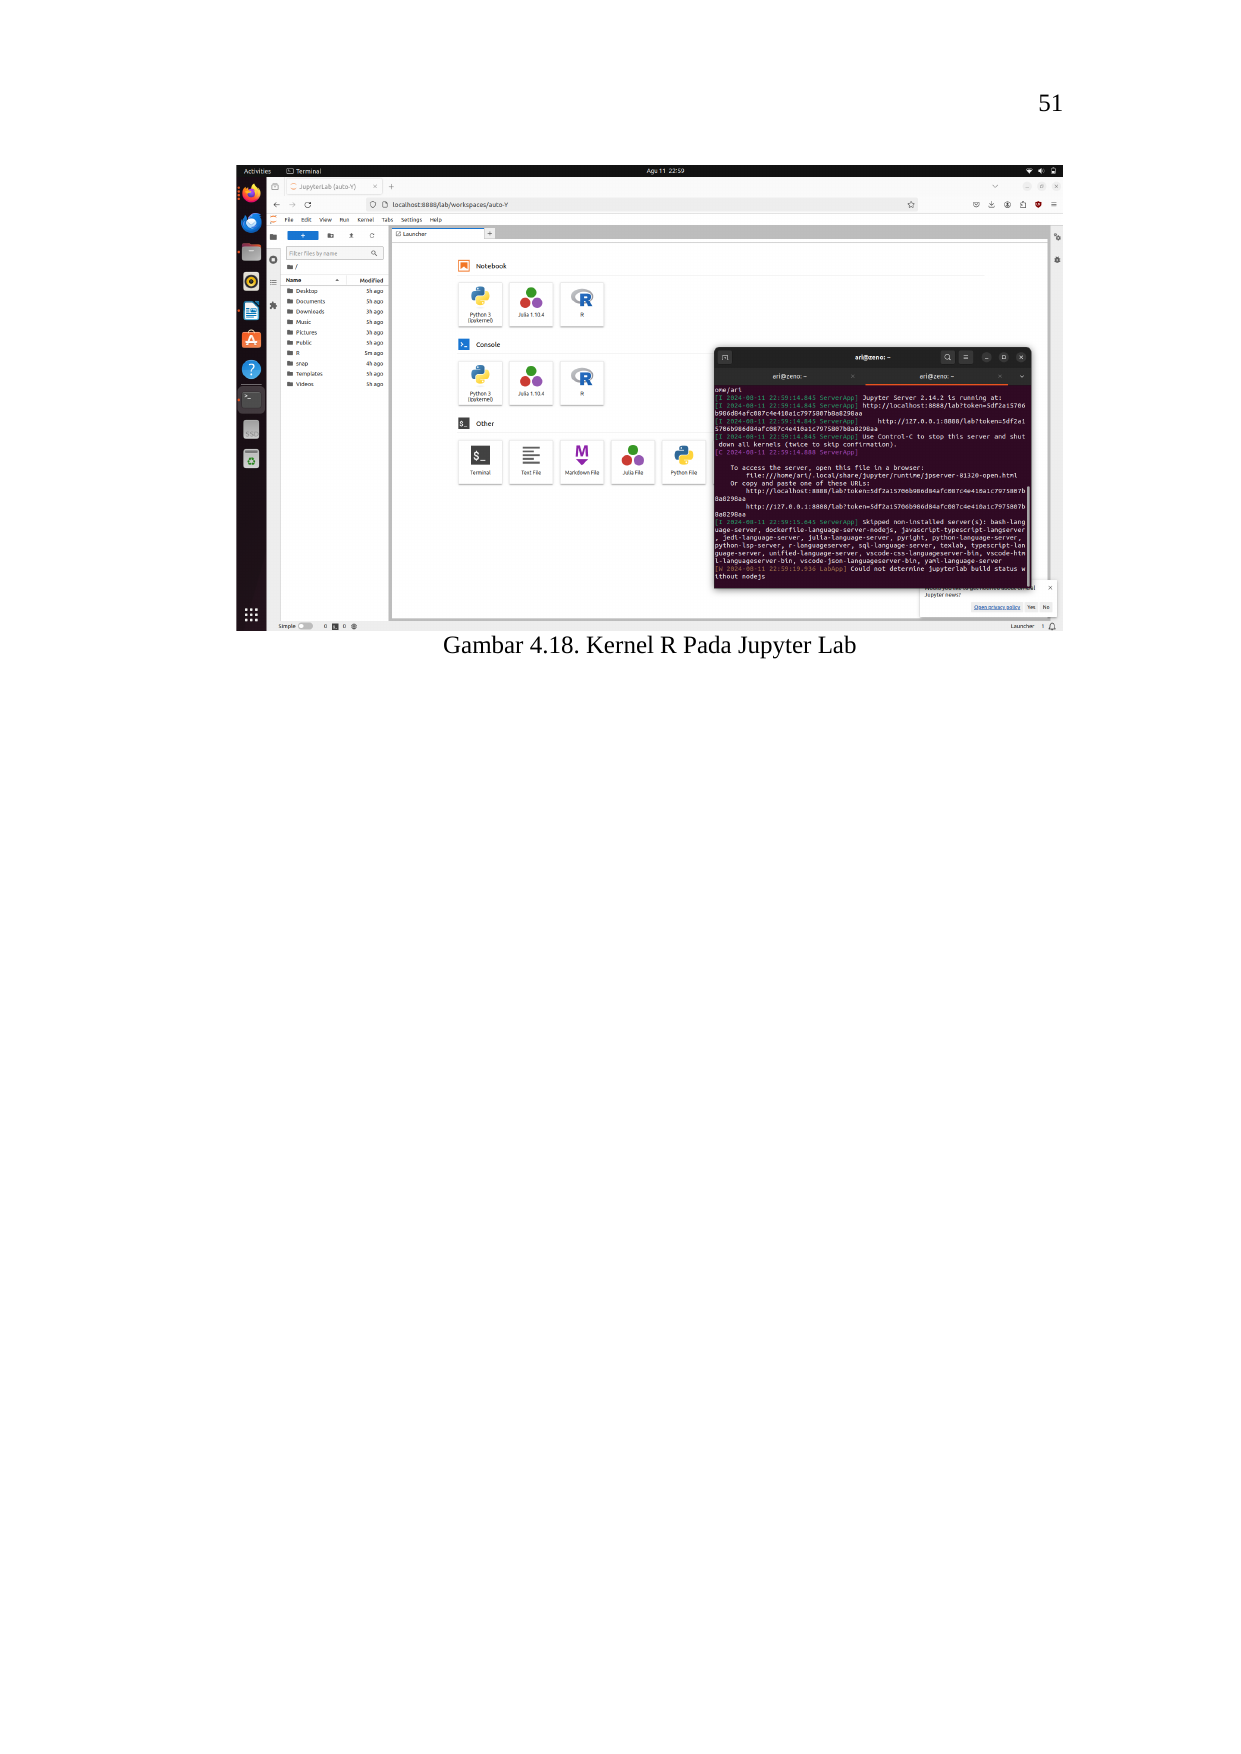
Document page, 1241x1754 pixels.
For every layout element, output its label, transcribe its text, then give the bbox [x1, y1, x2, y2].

picture [236, 165, 1063, 631]
text Gambar 4.18. Kernel R pada jupyter lab [235, 631, 1064, 659]
